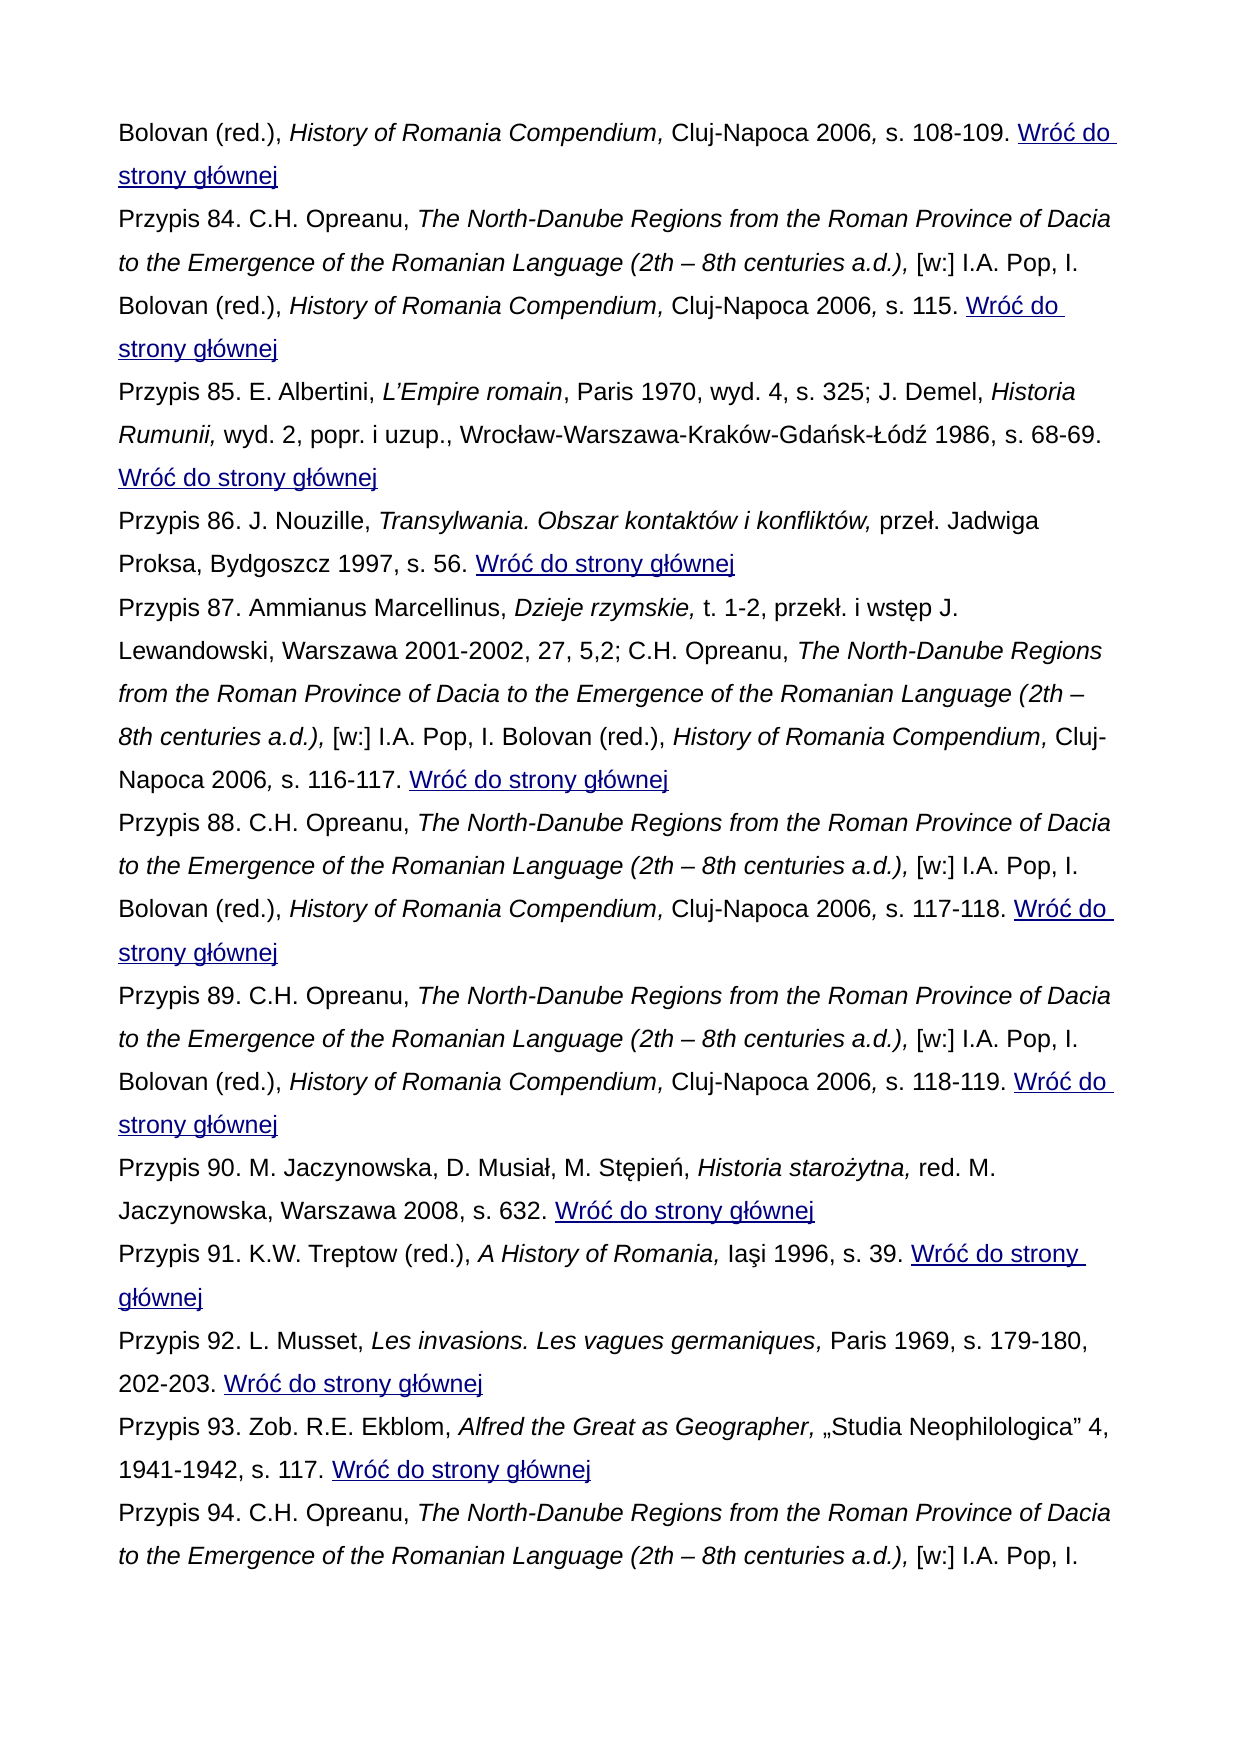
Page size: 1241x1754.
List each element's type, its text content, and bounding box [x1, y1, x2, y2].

text Przypis 84. C.H. Opreanu, The North-Danube Regions from the Roman Province of Dacia to the Emergence of the Romanian Language (2th – 8th centuries a.d.), [w:] I.A. Pop, I. Bolovan (red.), History of Romania Compendium, Cluj-Napoca 2006, s. 115. Wróć do strony głównej [118, 204, 1122, 362]
text Przypis 93. Zob. R.E. Ekblom, Alfred the Great as Geographer, „Studia Neophilologica” 4, 1941-1942, s. 117. Wróć do strony głównej [118, 1412, 1122, 1484]
text Przypis 91. K.W. Treptow (red.), A History of Romania, Iaşi 1996, s. 39. Wróć do strony głównej [118, 1239, 1122, 1311]
text Bolovan (red.), History of Romania Compendium, Cluj-Napoca 2006, s. 108-109. Wróć do strony głównej [118, 118, 1122, 190]
text Przypis 86. J. Nouzille, Transylwania. Obszar kontaktów i konfliktów, przeł. Jadwiga Proksa, Bydgoszcz 1997, s. 56. Wróć do strony głównej [118, 506, 1122, 578]
text Przypis 88. C.H. Opreanu, The North-Danube Regions from the Roman Province of Dacia to the Emergence of the Romanian Language (2th – 8th centuries a.d.), [w:] I.A. Pop, I. Bolovan (red.), History of Romania Compendium, Cluj-Napoca 2006, s. 117-118. Wróć do strony głównej [118, 808, 1122, 966]
text Przypis 85. E. Albertini, L’Empire romain, Paris 1970, wyd. 4, s. 325; J. Demel, Historia Rumunii, wyd. 2, popr. i uzup., Wrocław-Warszawa-Kraków-Gdańsk-Łódź 1986, s. 68-69. Wróć do strony głównej [118, 377, 1122, 492]
text Przypis 90. M. Jaczynowska, D. Musiał, M. Stępień, Historia starożytna, red. M. Jaczynowska, Warszawa 2008, s. 632. Wróć do strony głównej [118, 1153, 1122, 1225]
text Przypis 94. C.H. Opreanu, The North-Danube Regions from the Roman Province of Dacia to the Emergence of the Romanian Language (2th – 8th centuries a.d.), [w:] I.A. Pop, I. [118, 1498, 1122, 1570]
text Przypis 89. C.H. Opreanu, The North-Danube Regions from the Roman Province of Dacia to the Emergence of the Romanian Language (2th – 8th centuries a.d.), [w:] I.A. Pop, I. Bolovan (red.), History of Romania Compendium, Cluj-Napoca 2006, s. 118-119. Wróć do strony głównej [118, 981, 1122, 1139]
text Przypis 92. L. Musset, Les invasions. Les vagues germaniques, Paris 1969, s. 179-180, 202-203. Wróć do strony głównej [118, 1326, 1122, 1397]
text Przypis 87. Ammianus Marcellinus, Dzieje rzymskie, t. 1-2, przekł. i wstęp J. Lewandowski, Warszawa 2001-2002, 27, 5,2; C.H. Opreanu, The North-Danube Regions from the Roman Province of Dacia to the Emergence of the Romanian Language (2th – 8th centuries a.d.), [w:] I.A. Pop, I. Bolovan (red.), History of Romania Compendium, Cluj-Napoca 2006, s. 116-117. Wróć do strony głównej [118, 592, 1122, 794]
